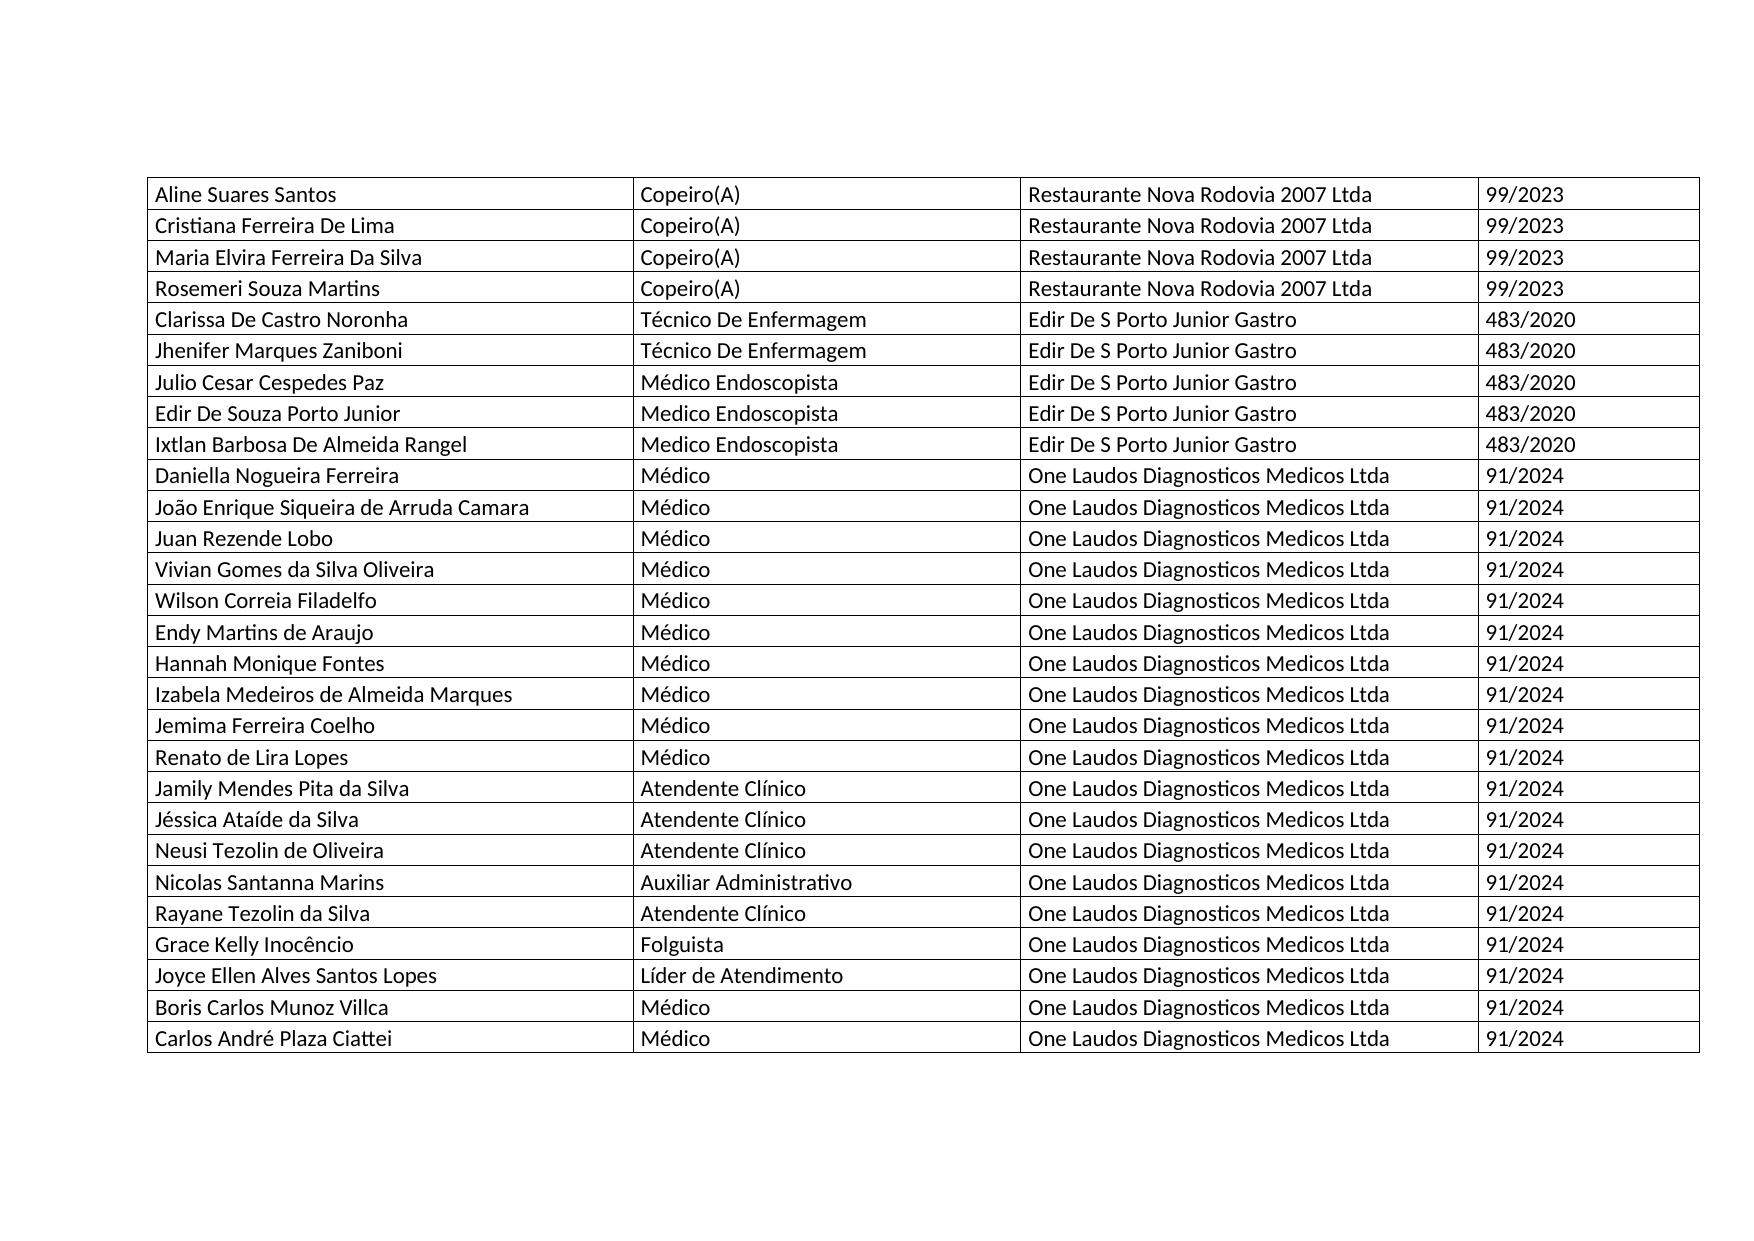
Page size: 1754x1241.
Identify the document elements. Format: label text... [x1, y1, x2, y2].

table_cell 483/2020 [1479, 335, 1699, 365]
table_cell 91/2024 [1479, 491, 1699, 521]
table_cell Médico [634, 1022, 1020, 1052]
table_cell 91/2024 [1479, 897, 1699, 927]
table_cell 91/2024 [1479, 772, 1699, 802]
table_cell 91/2024 [1479, 866, 1699, 896]
table_cell 91/2024 [1479, 928, 1699, 958]
table_cell Clarissa De Castro Noronha [148, 303, 633, 333]
table_cell Jamily Mendes Pita da Silva [148, 772, 633, 802]
table_cell One Laudos Diagnosticos Medicos Ltda [1021, 741, 1478, 771]
table_cell Edir De S Porto Junior Gastro [1021, 335, 1478, 365]
table_cell 99/2023 [1479, 241, 1699, 271]
table_cell Julio Cesar Cespedes Paz [148, 366, 633, 396]
table_cell Medico Endoscopista [634, 428, 1020, 458]
table_cell Jemima Ferreira Coelho [148, 710, 633, 740]
table_cell Vivian Gomes da Silva Oliveira [148, 553, 633, 583]
table_cell One Laudos Diagnosticos Medicos Ltda [1021, 803, 1478, 833]
table_cell One Laudos Diagnosticos Medicos Ltda [1021, 960, 1478, 990]
table_cell Edir De Souza Porto Junior [148, 397, 633, 427]
table_cell Edir De S Porto Junior Gastro [1021, 397, 1478, 427]
table_cell One Laudos Diagnosticos Medicos Ltda [1021, 772, 1478, 802]
table_cell 91/2024 [1479, 803, 1699, 833]
table_cell Carlos André Plaza Ciattei [148, 1022, 633, 1052]
table_cell Auxiliar Administrativo [634, 866, 1020, 896]
table_cell One Laudos Diagnosticos Medicos Ltda [1021, 585, 1478, 615]
table_cell Medico Endoscopista [634, 397, 1020, 427]
table_cell Atendente Clínico [634, 835, 1020, 865]
table_cell Copeiro(A) [634, 210, 1020, 240]
table_cell Médico [634, 991, 1020, 1021]
table_cell 483/2020 [1479, 428, 1699, 458]
table_cell Edir De S Porto Junior Gastro [1021, 303, 1478, 333]
table_cell Nicolas Santanna Marins [148, 866, 633, 896]
table_cell 483/2020 [1479, 303, 1699, 333]
table_cell Copeiro(A) [634, 241, 1020, 271]
table_cell Daniella Nogueira Ferreira [148, 460, 633, 490]
table_cell One Laudos Diagnosticos Medicos Ltda [1021, 460, 1478, 490]
table_cell Rayane Tezolin da Silva [148, 897, 633, 927]
table_cell Médico [634, 491, 1020, 521]
table_cell 91/2024 [1479, 460, 1699, 490]
table_cell 91/2024 [1479, 960, 1699, 990]
table_cell Atendente Clínico [634, 772, 1020, 802]
table_cell 99/2023 [1479, 210, 1699, 240]
table_cell One Laudos Diagnosticos Medicos Ltda [1021, 991, 1478, 1021]
table_cell 483/2020 [1479, 397, 1699, 427]
table_cell Médico [634, 710, 1020, 740]
table_cell Juan Rezende Lobo [148, 522, 633, 552]
table_cell 91/2024 [1479, 585, 1699, 615]
table_cell Edir De S Porto Junior Gastro [1021, 366, 1478, 396]
table_cell Atendente Clínico [634, 803, 1020, 833]
table_cell 99/2023 [1479, 272, 1699, 302]
table_cell Wilson Correia Filadelfo [148, 585, 633, 615]
table_cell One Laudos Diagnosticos Medicos Ltda [1021, 647, 1478, 677]
table_cell Boris Carlos Munoz Villca [148, 991, 633, 1021]
table_cell One Laudos Diagnosticos Medicos Ltda [1021, 491, 1478, 521]
table_cell Médico [634, 741, 1020, 771]
table_cell Médico [634, 616, 1020, 646]
table_cell Endy Martins de Araujo [148, 616, 633, 646]
table_cell Líder de Atendimento [634, 960, 1020, 990]
table_cell One Laudos Diagnosticos Medicos Ltda [1021, 835, 1478, 865]
table_cell Aline Suares Santos [148, 178, 633, 208]
table_cell 91/2024 [1479, 616, 1699, 646]
table_cell 91/2024 [1479, 647, 1699, 677]
table_cell 91/2024 [1479, 553, 1699, 583]
table_cell 91/2024 [1479, 835, 1699, 865]
table_cell 91/2024 [1479, 991, 1699, 1021]
table_cell Médico [634, 460, 1020, 490]
table_cell Médico [634, 522, 1020, 552]
table_cell One Laudos Diagnosticos Medicos Ltda [1021, 866, 1478, 896]
table_cell 91/2024 [1479, 678, 1699, 708]
table_cell Restaurante Nova Rodovia 2007 Ltda [1021, 178, 1478, 208]
table_cell Ixtlan Barbosa De Almeida Rangel [148, 428, 633, 458]
table_cell 99/2023 [1479, 178, 1699, 208]
table_cell Técnico De Enfermagem [634, 303, 1020, 333]
table_cell 91/2024 [1479, 741, 1699, 771]
table_cell One Laudos Diagnosticos Medicos Ltda [1021, 710, 1478, 740]
table_cell One Laudos Diagnosticos Medicos Ltda [1021, 1022, 1478, 1052]
table_cell One Laudos Diagnosticos Medicos Ltda [1021, 553, 1478, 583]
table_cell One Laudos Diagnosticos Medicos Ltda [1021, 678, 1478, 708]
table_cell Médico [634, 585, 1020, 615]
table_cell Jéssica Ataíde da Silva [148, 803, 633, 833]
table_cell Neusi Tezolin de Oliveira [148, 835, 633, 865]
table_cell 91/2024 [1479, 1022, 1699, 1052]
table_cell Médico [634, 553, 1020, 583]
table_cell Copeiro(A) [634, 272, 1020, 302]
table_cell Cristiana Ferreira De Lima [148, 210, 633, 240]
table_cell Maria Elvira Ferreira Da Silva [148, 241, 633, 271]
table_cell 91/2024 [1479, 710, 1699, 740]
table_cell Folguista [634, 928, 1020, 958]
table_cell Médico [634, 678, 1020, 708]
table_cell Restaurante Nova Rodovia 2007 Ltda [1021, 210, 1478, 240]
table_cell Izabela Medeiros de Almeida Marques [148, 678, 633, 708]
table_cell Hannah Monique Fontes [148, 647, 633, 677]
table_cell Médico [634, 647, 1020, 677]
table_cell One Laudos Diagnosticos Medicos Ltda [1021, 928, 1478, 958]
table_cell Copeiro(A) [634, 178, 1020, 208]
table_cell Atendente Clínico [634, 897, 1020, 927]
table_cell Técnico De Enfermagem [634, 335, 1020, 365]
table_cell Renato de Lira Lopes [148, 741, 633, 771]
table_cell One Laudos Diagnosticos Medicos Ltda [1021, 616, 1478, 646]
table_cell Grace Kelly Inocêncio [148, 928, 633, 958]
table_cell Médico Endoscopista [634, 366, 1020, 396]
table_cell João Enrique Siqueira de Arruda Camara [148, 491, 633, 521]
table_cell One Laudos Diagnosticos Medicos Ltda [1021, 897, 1478, 927]
table_cell Rosemeri Souza Martins [148, 272, 633, 302]
table_cell Restaurante Nova Rodovia 2007 Ltda [1021, 241, 1478, 271]
table_cell Jhenifer Marques Zaniboni [148, 335, 633, 365]
table_cell 91/2024 [1479, 522, 1699, 552]
table_cell 483/2020 [1479, 366, 1699, 396]
table_cell Joyce Ellen Alves Santos Lopes [148, 960, 633, 990]
table_cell Restaurante Nova Rodovia 2007 Ltda [1021, 272, 1478, 302]
table_cell Edir De S Porto Junior Gastro [1021, 428, 1478, 458]
table_cell One Laudos Diagnosticos Medicos Ltda [1021, 522, 1478, 552]
